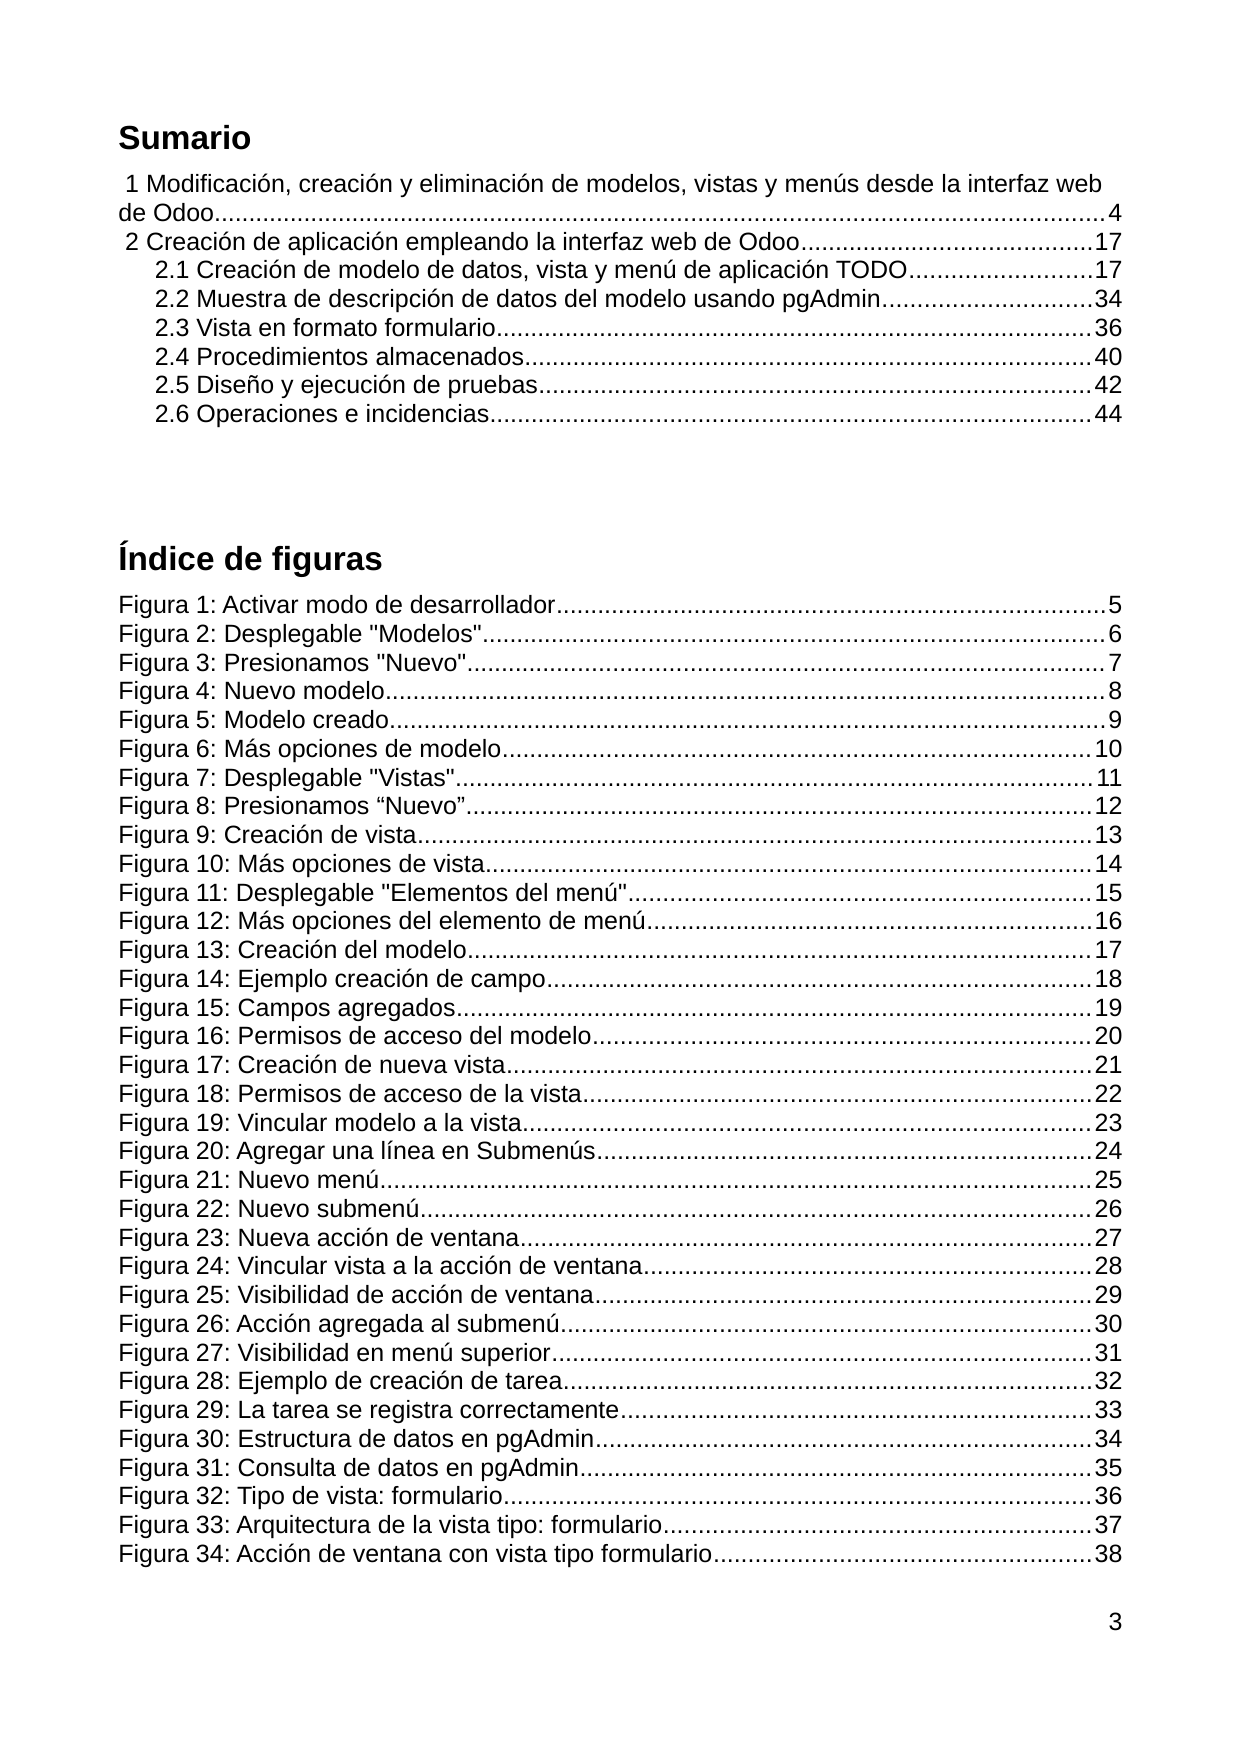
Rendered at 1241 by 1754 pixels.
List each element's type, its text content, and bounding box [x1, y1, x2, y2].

text Figura 26: Acción agregada al submenú 30 [118, 1309, 1122, 1337]
text Figura 12: Más opciones del elemento de menú 16 [118, 906, 1122, 935]
text 2.1 Creación de modelo de datos, vista y menú de aplicación TODO 17 [148, 255, 1122, 284]
text Figura 21: Nuevo menú 25 [118, 1165, 1122, 1194]
text 2 Creación de aplicación empleando la interfaz web de Odoo 17 [118, 227, 1122, 255]
text Figura 33: Arquitectura de la vista tipo: formulario 37 [118, 1510, 1122, 1539]
text Figura 16: Permisos de acceso del modelo 20 [118, 1021, 1122, 1050]
text Figura 24: Vincular vista a la acción de ventana 28 [118, 1251, 1122, 1280]
text Figura 7: Desplegable "Vistas" 11 [118, 762, 1122, 791]
text Figura 32: Tipo de vista: formulario 36 [118, 1481, 1122, 1510]
text Figura 3: Presionamos "Nuevo" 7 [118, 647, 1122, 676]
text Figura 28: Ejemplo de creación de tarea 32 [118, 1366, 1122, 1395]
text Figura 27: Visibilidad en menú superior 31 [118, 1337, 1122, 1366]
text Figura 34: Acción de ventana con vista tipo formulario 38 [118, 1539, 1122, 1567]
text Figura 4: Nuevo modelo 8 [118, 676, 1122, 705]
text Figura 10: Más opciones de vista 14 [118, 849, 1122, 877]
text Figura 14: Ejemplo creación de campo 18 [118, 964, 1122, 992]
text 1 Modificación, creación y eliminación de modelos, vistas y menús desde la interfaz web de Odoo 4 [118, 169, 1122, 227]
text 2.4 Procedimientos almacenados 40 [148, 342, 1122, 370]
text Figura 18: Permisos de acceso de la vista 22 [118, 1079, 1122, 1107]
text Figura 30: Estructura de datos en pgAdmin 34 [118, 1424, 1122, 1452]
subtitle Índice de figuras [118, 539, 1122, 577]
text Figura 1: Activar modo de desarrollador 5 [118, 590, 1122, 619]
subtitle Sumario [118, 118, 1122, 157]
text 2.5 Diseño y ejecución de pruebas 42 [148, 370, 1122, 399]
text Figura 6: Más opciones de modelo 10 [118, 734, 1122, 762]
text 2.6 Operaciones e incidencias 44 [148, 399, 1122, 428]
text 2.2 Muestra de descripción de datos del modelo usando pgAdmin 34 [148, 284, 1122, 313]
text Figura 19: Vincular modelo a la vista 23 [118, 1107, 1122, 1136]
text Figura 31: Consulta de datos en pgAdmin 35 [118, 1452, 1122, 1481]
text Figura 22: Nuevo submenú 26 [118, 1194, 1122, 1222]
text Figura 9: Creación de vista 13 [118, 820, 1122, 849]
text Figura 20: Agregar una línea en Submenús 24 [118, 1136, 1122, 1165]
text Figura 13: Creación del modelo 17 [118, 935, 1122, 964]
text Figura 2: Desplegable "Modelos" 6 [118, 619, 1122, 647]
text Figura 5: Modelo creado 9 [118, 705, 1122, 734]
text Figura 17: Creación de nueva vista 21 [118, 1050, 1122, 1079]
text Figura 8: Presionamos “Nuevo” 12 [118, 791, 1122, 820]
text Figura 11: Desplegable "Elementos del menú" 15 [118, 877, 1122, 906]
text 2.3 Vista en formato formulario 36 [148, 313, 1122, 342]
text Figura 25: Visibilidad de acción de ventana 29 [118, 1280, 1122, 1309]
text Figura 29: La tarea se registra correctamente 33 [118, 1395, 1122, 1424]
text Figura 23: Nueva acción de ventana 27 [118, 1222, 1122, 1251]
text Figura 15: Campos agregados 19 [118, 992, 1122, 1021]
